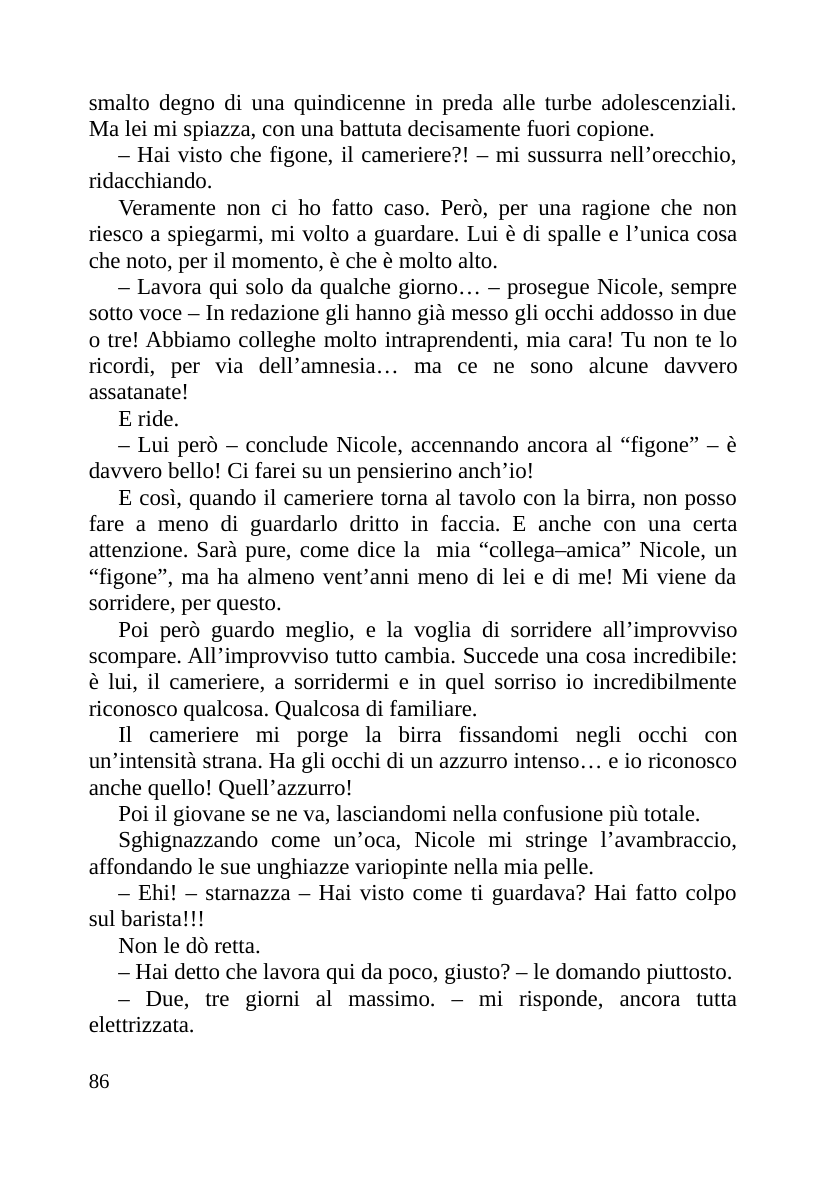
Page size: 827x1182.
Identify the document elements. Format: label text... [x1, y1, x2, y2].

text E ride. [88, 405, 738, 431]
text – Hai detto che lavora qui da poco, giusto? – le domando piuttosto. [88, 958, 738, 984]
text – Due, tre giorni al massimo. – mi risponde, ancora tutta elettrizzata. [88, 984, 738, 1037]
text Veramente non ci ho fatto caso. Però, per una ragione che non riesco a spiegarmi, mi volto a guardare. Lui è di spalle e l’unica cosa che noto, per il momento, è che è molto alto. [88, 194, 738, 273]
text Poi però guardo meglio, e la voglia di sorridere all’improvviso scompare. All’improvviso tutto cambia. Succede una cosa incredibile: è lui, il cameriere, a sorridermi e in quel sorriso io incredibilmente riconosco qualcosa. Qualcosa di familiare. [88, 616, 738, 721]
text Il cameriere mi porge la birra fissandomi negli occhi con un’intensità strana. Ha gli occhi di un azzurro intenso… e io riconosco anche quello! Quell’azzurro! [88, 721, 738, 800]
text – Hai visto che figone, il cameriere?! – mi sussurra nell’orecchio, ridacchiando. [88, 141, 738, 194]
text Sghignazzando come un’oca, Nicole mi stringe l’avambraccio, affondando le sue unghiazze variopinte nella mia pelle. [88, 826, 738, 879]
text Non le dò retta. [88, 932, 738, 958]
text smalto degno di una quindicenne in preda alle turbe adolescenziali. Ma lei mi spiazza, con una battuta decisamente fuori copione. [88, 88, 738, 141]
text – Lui però – conclude Nicole, accennando ancora al “figone” – è davvero bello! Ci farei su un pensierino anch’io! [88, 431, 738, 484]
text E così, quando il cameriere torna al tavolo con la birra, non posso fare a meno di guardarlo dritto in faccia. E anche con una certa attenzione. Sarà pure, come dice la mia “collega–amica” Nicole, un “figone”, ma ha almeno vent’anni meno di lei e di me! Mi viene da sorridere, per questo. [88, 484, 738, 616]
text Poi il giovane se ne va, lasciandomi nella confusione più totale. [88, 800, 738, 826]
text – Lavora qui solo da qualche giorno… – prosegue Nicole, sempre sotto voce – In redazione gli hanno già messo gli occhi addosso in due o tre! Abbiamo colleghe molto intraprendenti, mia cara! Tu non te lo ricordi, per via dell’amnesia… ma ce ne sono alcune davvero assatanate! [88, 273, 738, 405]
text – Ehi! – starnazza – Hai visto come ti guardava? Hai fatto colpo sul barista!!! [88, 879, 738, 932]
